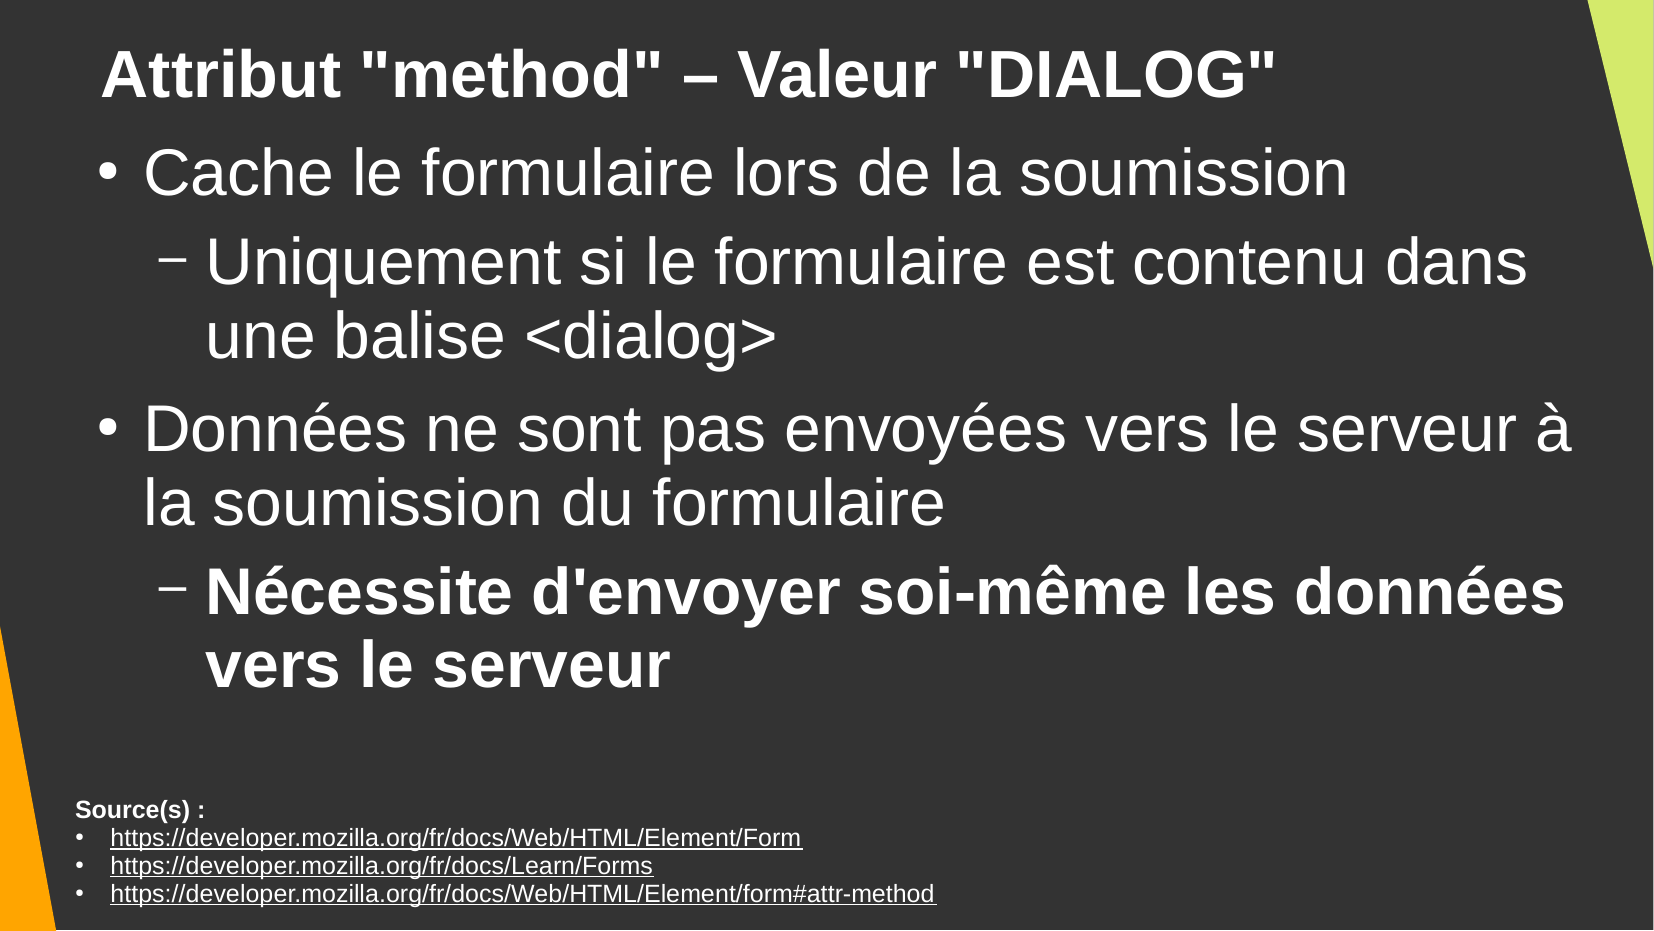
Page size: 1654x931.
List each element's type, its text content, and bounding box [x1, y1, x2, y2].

text_box [0, 626, 57, 931]
title Attribut "method" – Valeur "DIALOG" [82, 37, 1571, 114]
list Cache le formulaire lors de la soumission Uniquement si le formulaire est contenu dans une balise <dialog> Données ne sont pas envoyées vers le serveur à la soumission du formulaire Nécessite d'envoyer soi-même les données vers le serveur [80, 135, 1605, 709]
text_box [1587, 0, 1654, 272]
text_box Source(s) : https://developer.mozilla.org/fr/docs/Web/HTML/Element/Form https://developer.mozilla.org/fr/docs/Learn/Forms https://developer.mozilla.org/fr/docs/Web/HTML/Element/form#attr-method [60, 788, 1546, 916]
